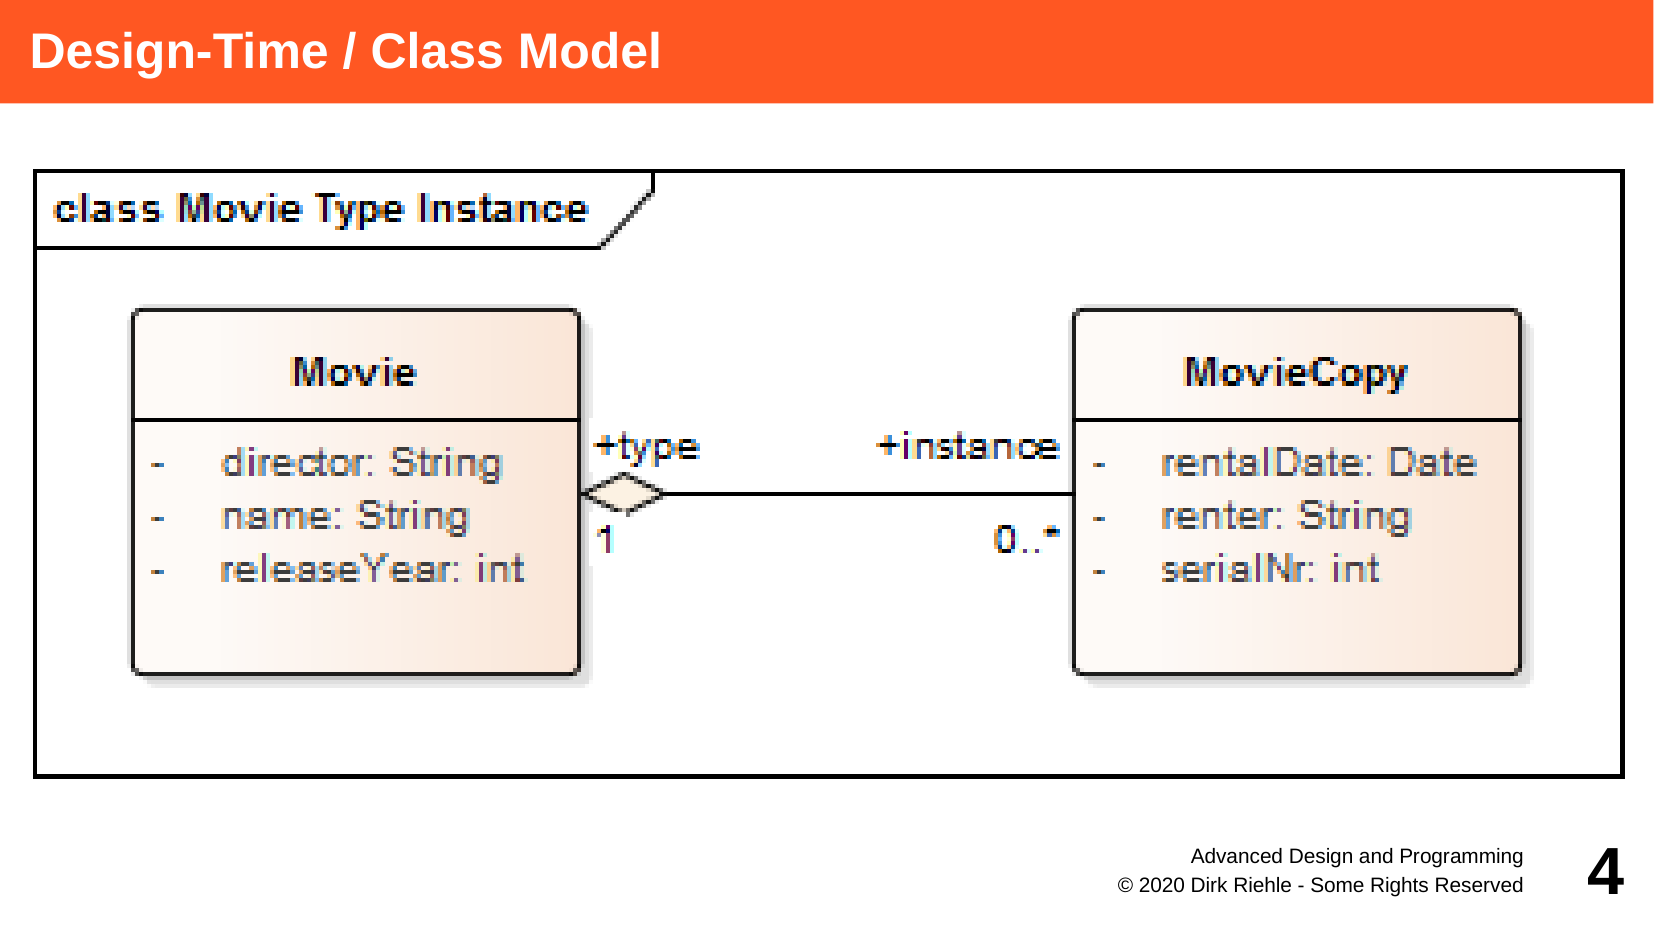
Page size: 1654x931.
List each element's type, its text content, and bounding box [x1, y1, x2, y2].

title Design-Time / Class Model [0, 0, 1654, 104]
picture [29, 165, 1625, 780]
